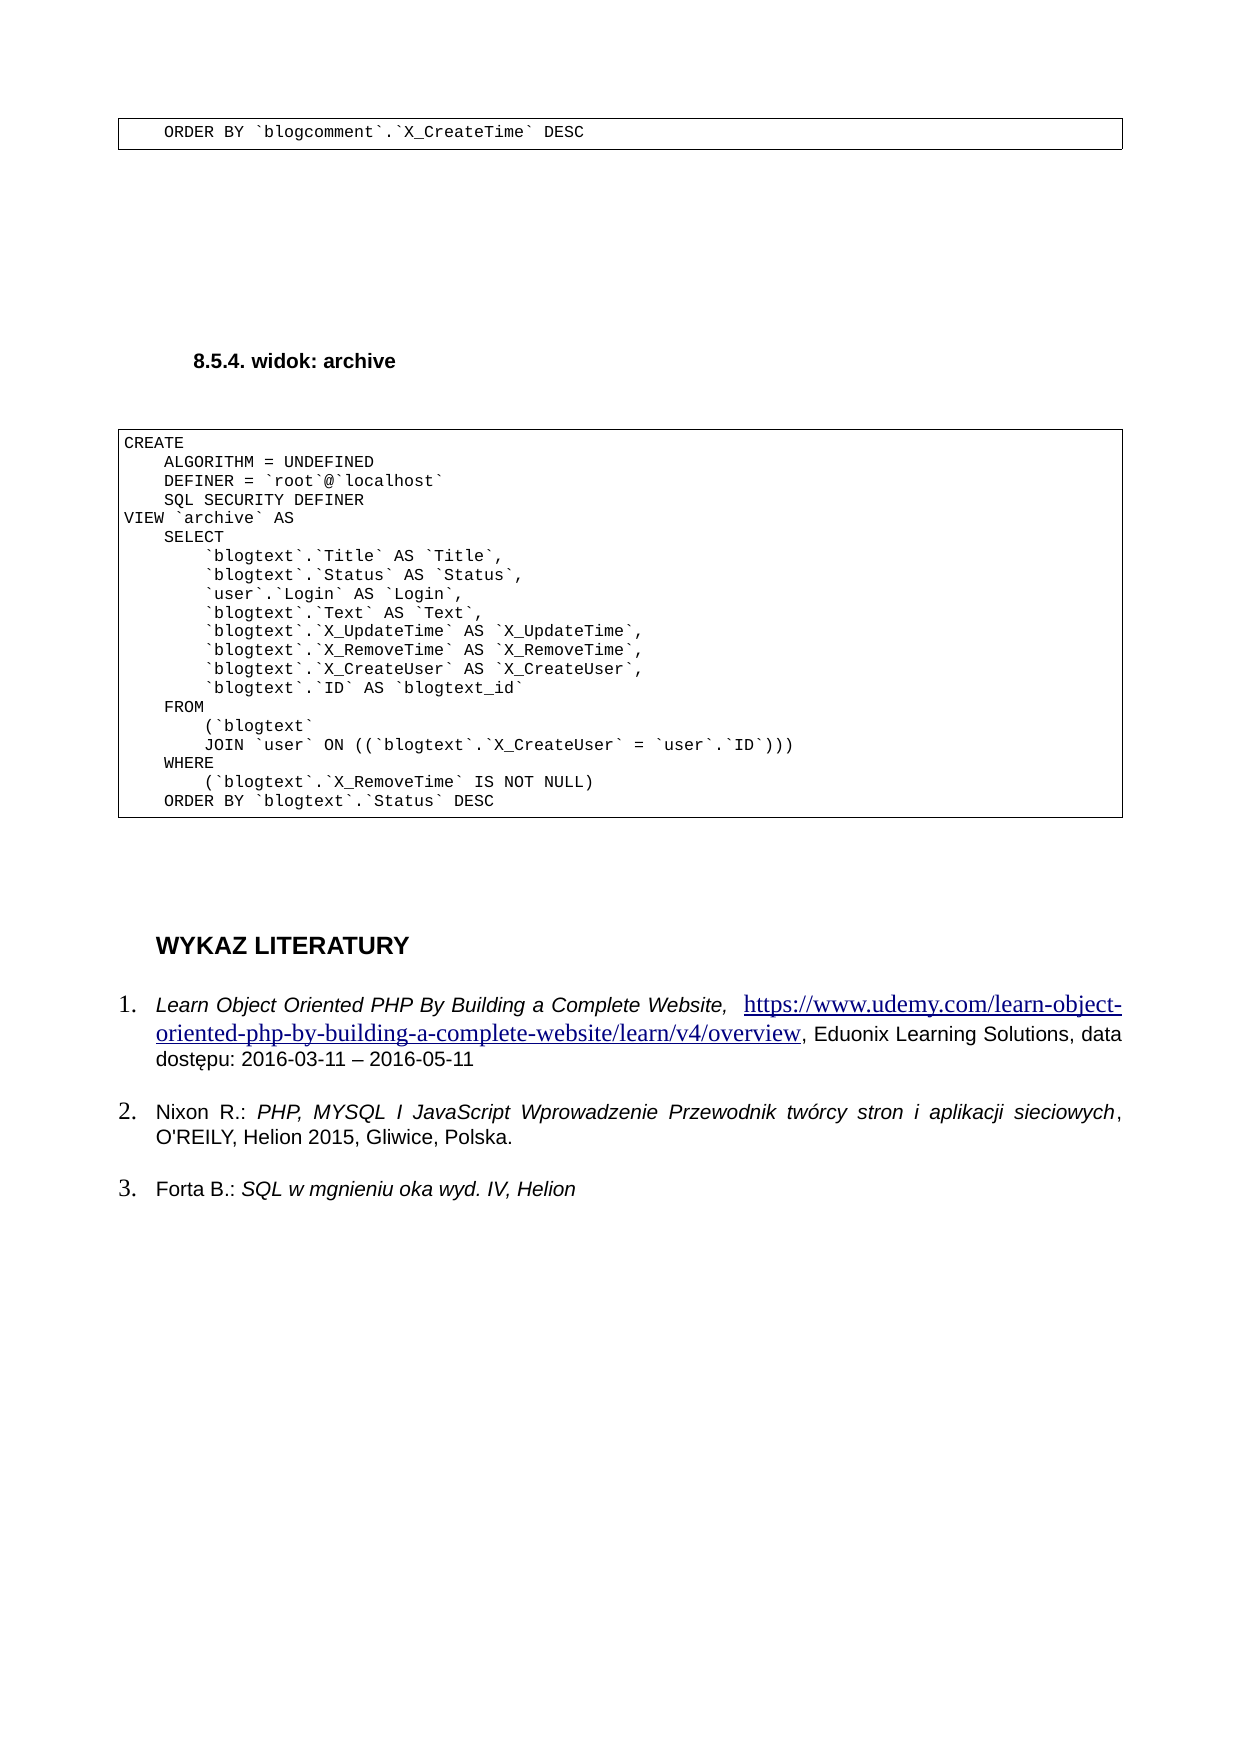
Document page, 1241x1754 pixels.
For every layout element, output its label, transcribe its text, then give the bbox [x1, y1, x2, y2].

list Nixon R.: PHP, MYSQL I JavaScript Wprowadzenie Przewodnik twórcy stron i aplikacji sieciowych, O'REILY, Helion 2015, Gliwice, Polska. [118, 1096, 1122, 1148]
list Learn Object Oriented PHP By Building a Complete Website, https://www.udemy.com/learn-object-oriented-php-by-building-a-complete-website/learn/v4/overview, Eduonix Learning Solutions, data dostępu: 2016-03-11 – 2016-05-11 [118, 989, 1122, 1071]
table_header ORDER BY `blogcomment`.`X_CreateTime` DESC [119, 119, 1122, 148]
list Forta B.: SQL w mgnieniu oka wyd. IV, Helion [118, 1173, 1122, 1202]
table_header CREATE ALGORITHM = UNDEFINED DEFINER = `root`@`localhost` SQL SECURITY DEFINER VIEW `archive` AS SELECT `blogtext`.`Title` AS `Title`, `blogtext`.`Status` AS `Status`, `user`.`Login` AS `Login`, `blogtext`.`Text` AS `Text`, `blogtext`.`X_UpdateTime` AS `X_UpdateTime`, `blogtext`.`X_RemoveTime` AS `X_RemoveTime`, `blogtext`.`X_CreateUser` AS `X_CreateUser`, `blogtext`.`ID` AS `blogtext_id` FROM (`blogtext` JOIN `user` ON ((`blogtext`.`X_CreateUser` = `user`.`ID`))) WHERE (`blogtext`.`X_RemoveTime` IS NOT NULL) ORDER BY `blogtext`.`Status` DESC [119, 430, 1122, 817]
list widok: archive [193, 349, 1122, 373]
list Wykaz Literatury [118, 931, 1122, 960]
